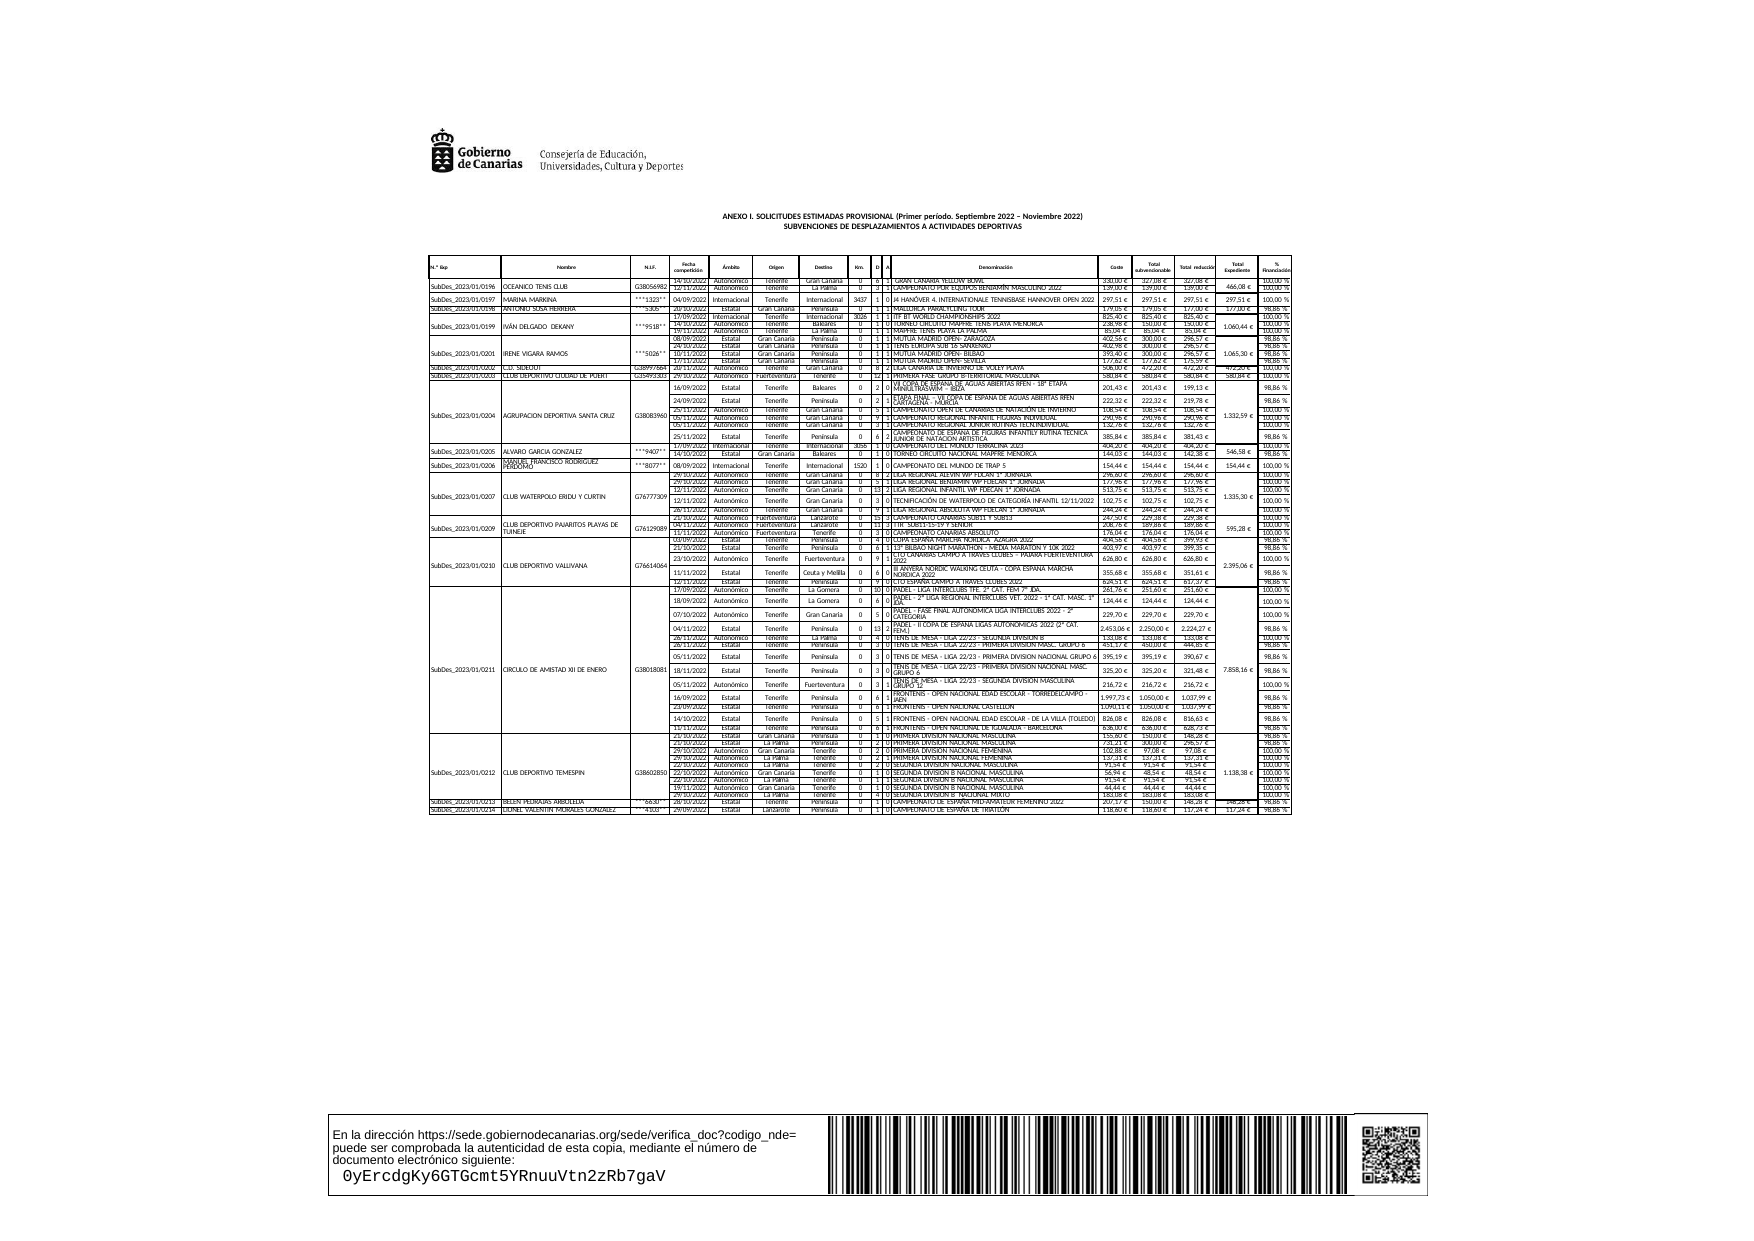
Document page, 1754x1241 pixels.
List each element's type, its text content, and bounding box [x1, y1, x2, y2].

table_cell 327,08 € [1133, 279, 1174, 285]
table_cell Tenerife [753, 705, 799, 711]
table_cell 12/11/2022 [670, 487, 708, 493]
table_cell 626,80 € [1099, 553, 1132, 565]
table_cell 132,76 € [1099, 423, 1132, 429]
table_cell 183,08 € [1175, 793, 1215, 799]
table_cell Fuerteventura [753, 374, 799, 380]
table_cell 1 [883, 344, 891, 350]
table_cell 117,24 € [1175, 808, 1215, 814]
table_cell 216,72 € [1175, 678, 1215, 690]
table_cell 18/09/2022 [670, 595, 708, 607]
table_cell 355,68 € [1133, 566, 1174, 579]
table_cell 44,44 € [1099, 785, 1132, 792]
table_cell 5 [872, 480, 882, 486]
table_cell G35493303 [631, 374, 669, 380]
table_cell 102,75 € [1175, 495, 1215, 507]
table_cell ETAPA FINAL – VII COPA DE ESPAÑA DE AGUAS ABIERTAS RFEN CARTAGENA - MURCIA [892, 395, 1098, 407]
table_cell 177,00 € [1216, 307, 1257, 313]
table_cell 731,21 € [1099, 741, 1132, 747]
table_cell 1 [883, 423, 891, 429]
table_cell 17/11/2022 [670, 359, 708, 365]
table_cell CAMPEONATO OPEN DE CANARIAS DE NATACIÓN DE INVIERNO [892, 408, 1098, 414]
table_cell 546,58 € [1216, 445, 1257, 458]
table_cell TORNEO CIRCUITO NACIONAL MAPFRE MENORCA [892, 451, 1098, 458]
table_cell 0 [883, 800, 891, 806]
table_cell 108,54 € [1175, 408, 1215, 414]
table_cell 825,40 € [1175, 314, 1215, 321]
table_cell 1 [872, 808, 882, 814]
table_cell Autonómico [709, 508, 752, 514]
table_cell 14/10/2022 [670, 451, 708, 458]
table_cell 222,32 € [1099, 395, 1132, 407]
table_cell 1 [872, 314, 882, 321]
table_cell CAMPEONATO DEL MUNDO TERRACINA 2023 [892, 444, 1098, 450]
table_cell 22/10/2022 [670, 763, 708, 769]
table_cell Península [800, 691, 848, 704]
table_cell PADEL - 2º LIGA REGIONAL INTERCLUBS VET. 2022 - 1ª CAT. MASC. 1º JDA. [892, 595, 1098, 607]
table_cell C.D. SIDEOUT [502, 366, 630, 372]
table_cell G38997664 [631, 366, 669, 372]
table_cell 0 [849, 778, 871, 784]
table_cell CLUB DEPORTIVO TEMESPIN [502, 734, 630, 799]
table_cell 238,98 € [1099, 322, 1132, 328]
table_cell TENIS DE MESA - LIGA 22/23 - PRIMERA DIVISION NACIONAL MASC. GRUPO 6 [892, 664, 1098, 677]
table_cell 100,00 % [1259, 373, 1291, 380]
table_cell 0 [883, 451, 891, 458]
table_cell 0 [883, 293, 891, 306]
table_cell Estatal [709, 664, 752, 677]
table_cell 102,75 € [1133, 495, 1174, 507]
table_cell 1.332,59 € [1216, 381, 1257, 443]
table_cell 150,00 € [1175, 322, 1215, 328]
table_cell 132,76 € [1175, 423, 1215, 429]
table_cell 1 [872, 359, 882, 365]
table_cell 118,60 € [1133, 808, 1174, 814]
table_cell Estatal [709, 705, 752, 711]
table_cell 3 [872, 650, 882, 663]
table_cell Gran Canaria [800, 495, 848, 507]
table_cell 1.060,44 € [1216, 315, 1257, 335]
table_cell 150,00 € [1133, 800, 1174, 806]
table_cell SEGUNDA DIVISION B NACIONAL MASCULINA [892, 778, 1098, 784]
table_cell 385,84 € [1133, 430, 1174, 443]
table_cell 0 [849, 756, 871, 762]
table_cell 816,63 € [1175, 713, 1215, 725]
table_cell AGRUPACION DEPORTIVA SANTA CRUZ [502, 381, 630, 443]
table_header Km. [849, 256, 870, 277]
table_cell Estatal [709, 622, 752, 634]
table_cell 100,00 % [1259, 792, 1291, 799]
table_cell 1 [883, 359, 891, 365]
table_header Coste [1099, 256, 1131, 277]
table_cell ***9518** [631, 314, 669, 335]
table_cell 216,72 € [1133, 678, 1174, 690]
table_cell Estatal [709, 800, 752, 806]
table_cell LIONEL VALENTIN MORALES GONZALEZ [502, 808, 630, 814]
table_cell 150,00 € [1133, 734, 1174, 740]
table_cell 0 [883, 808, 891, 814]
table_cell 3 [872, 530, 882, 537]
table_cell 9 [872, 553, 882, 565]
table_cell 85,04 € [1099, 329, 1132, 335]
table_cell 451,17 € [1099, 643, 1132, 649]
table_cell 0 [849, 516, 871, 522]
table_cell Tenerife [753, 800, 799, 806]
table_cell Tenerife [753, 595, 799, 607]
table_cell 290,96 € [1175, 416, 1215, 422]
table_cell 100,00 % [1259, 529, 1291, 537]
table_cell 9 [872, 416, 882, 422]
table_cell 1 [872, 307, 882, 313]
table_cell 222,32 € [1133, 395, 1174, 407]
table_cell 176,04 € [1175, 530, 1215, 537]
table_cell 139,00 € [1099, 286, 1132, 292]
table_cell Tenerife [753, 553, 799, 565]
table_cell 3437 [849, 293, 871, 306]
table_cell 0 [883, 566, 891, 579]
table_cell 0 [849, 473, 871, 479]
table_cell 100,00 % [1259, 762, 1291, 769]
table_cell 176,04 € [1133, 530, 1174, 537]
table_cell ***6630** [631, 800, 669, 806]
table_cell Península [800, 650, 848, 663]
table_cell SEGUNDA DIVISION B NACIONAL MASCULINA [892, 770, 1098, 777]
table_cell Península [800, 726, 848, 732]
table_cell 100,00 % [1259, 784, 1291, 792]
table_cell SubDes_2023/01/0213 [430, 800, 501, 806]
table_cell 251,60 € [1175, 587, 1215, 594]
table_cell SubDes_2023/01/0203 [430, 374, 501, 380]
table_cell Internacional [800, 293, 848, 306]
table_cell 144,03 € [1099, 451, 1132, 458]
table_cell 100,00 % [1259, 471, 1291, 479]
table_cell 07/10/2022 [670, 608, 708, 621]
table_cell 98,86 % [1259, 704, 1291, 711]
table_cell 628,73 € [1175, 726, 1215, 732]
table_cell 595,28 € [1216, 516, 1257, 537]
table_cell 381,43 € [1175, 430, 1215, 443]
table_cell Fuerteventura [800, 553, 848, 565]
table_cell 21/10/2022 [670, 734, 708, 740]
table_cell 1.138,38 € [1216, 734, 1257, 799]
table_cell 0 [849, 691, 871, 704]
table_cell 399,35 € [1175, 545, 1215, 552]
table_cell 98,86 % [1259, 733, 1291, 740]
table_cell 1 [872, 734, 882, 740]
table_cell PRIMERA DIVISION NACIONAL MASCULINA [892, 734, 1098, 740]
table_cell Gran Canaria [800, 416, 848, 422]
table_cell 11/11/2022 [670, 566, 708, 579]
table_cell 179,05 € [1133, 307, 1174, 313]
table_cell 85,04 € [1133, 329, 1174, 335]
table_cell La Palma [753, 793, 799, 799]
table_cell 624,51 € [1099, 580, 1132, 586]
table_cell Tenerife [753, 286, 799, 292]
table_cell 177,62 € [1133, 359, 1174, 365]
table_cell SubDes_2023/01/0198 [430, 307, 501, 313]
table_cell Estatal [709, 307, 752, 313]
table_cell 0 [849, 595, 871, 607]
table_cell Autonómico [709, 329, 752, 335]
table_cell Internacional [800, 444, 848, 450]
table_cell 0 [849, 545, 871, 552]
table_cell 124,44 € [1133, 595, 1174, 607]
table_cell 04/11/2022 [670, 622, 708, 634]
table_cell 98,86 % [1259, 711, 1291, 725]
table_cell 23/09/2022 [670, 705, 708, 711]
table_cell 91,54 € [1175, 778, 1215, 784]
table_cell Tenerife [753, 293, 799, 306]
table_cell COPA ESPAÑA MARCHA NORDICA AZAGRA 2022 [892, 538, 1098, 544]
table_cell Tenerife [753, 726, 799, 732]
table_cell 100,00 % [1259, 769, 1291, 777]
table_cell Autonómico [709, 756, 752, 762]
table_cell 24/10/2022 [670, 344, 708, 350]
table_cell 100,00 % [1259, 522, 1291, 529]
table_cell 0 [883, 643, 891, 649]
table_cell 22/10/2022 [670, 770, 708, 777]
table_cell 296,60 € [1175, 473, 1215, 479]
table_cell ***1323** [631, 293, 669, 306]
table_cell 1 [883, 286, 891, 292]
table_cell 0 [849, 395, 871, 407]
table_cell 2.224,27 € [1175, 622, 1215, 634]
table_cell Tenerife [753, 279, 799, 285]
table_cell 11 [872, 523, 882, 529]
table_cell 0 [849, 381, 871, 393]
table_cell Tenerife [753, 650, 799, 663]
table_cell Baleares [800, 381, 848, 393]
table_cell 132,76 € [1133, 423, 1174, 429]
table_cell SubDes_2023/01/0212 [430, 734, 501, 799]
table_cell Tenerife [800, 785, 848, 792]
picture [828, 1116, 1347, 1194]
table_cell 297,51 € [1099, 293, 1132, 306]
table_cell 0 [883, 322, 891, 328]
table_header Total subvencionable [1133, 256, 1174, 277]
table_cell 13ª BILBAO NIGHT MARATHON - MEDIA MARATON Y 10K 2022 [892, 545, 1098, 552]
table_cell 201,43 € [1099, 381, 1132, 393]
table_cell 2 [883, 366, 891, 372]
table_cell PRIMERA DIVISION NACIONAL FEMENINA [892, 748, 1098, 754]
table_header % Financiación [1259, 256, 1291, 277]
table_cell G76614064 [631, 538, 669, 586]
table_cell 04/09/2022 [670, 293, 708, 306]
table_cell Autonómico [709, 279, 752, 285]
table_cell Tenerife [800, 770, 848, 777]
table_cell 395,19 € [1099, 650, 1132, 663]
table_cell 0 [849, 523, 871, 529]
table_cell Autonómico [709, 595, 752, 607]
table_cell 0 [883, 587, 891, 594]
table_cell Autonómico [709, 423, 752, 429]
table_cell Baleares [800, 322, 848, 328]
table_cell 10 [872, 587, 882, 594]
table_cell 117,24 € [1216, 808, 1257, 814]
table_cell III ANYERA NORDIC WALKING CEUTA - COPA ESPAÑA MARCHA NORDICA 2022 [892, 566, 1098, 579]
table_cell 102,75 € [1099, 495, 1132, 507]
table_cell Gran Canaria [753, 351, 799, 358]
table_cell 108,54 € [1099, 408, 1132, 414]
table_cell Estatal [709, 808, 752, 814]
table_cell 1 [883, 314, 891, 321]
table_cell 0 [849, 451, 871, 458]
table_cell 150,00 € [1133, 322, 1174, 328]
table_cell Península [800, 705, 848, 711]
table_cell 100,00 % [1259, 479, 1291, 486]
table_cell 3 [883, 523, 891, 529]
table_cell 404,56 € [1133, 538, 1174, 544]
table_cell 98,86 % [1259, 621, 1291, 634]
table_cell OCEANICO TENIS CLUB [502, 279, 630, 292]
table_cell Tenerife [753, 636, 799, 642]
table_cell SubDes_2023/01/0214 [430, 808, 501, 814]
table_cell 0 [849, 359, 871, 365]
table_cell Tenerife [753, 678, 799, 690]
table_header Nombre [502, 256, 630, 277]
table_cell 1 [872, 444, 882, 450]
table_cell 19/11/2022 [670, 785, 708, 792]
table_cell 0 [849, 763, 871, 769]
table_cell ***9407** [631, 444, 669, 458]
table_cell 91,54 € [1133, 763, 1174, 769]
table_cell 189,86 € [1175, 523, 1215, 529]
table_cell Fuerteventura [753, 516, 799, 522]
table_cell 1 [872, 322, 882, 328]
table_cell 0 [883, 381, 891, 393]
table_cell 3026 [849, 314, 871, 321]
table_cell Autonómico [709, 636, 752, 642]
table_cell 2.395,06 € [1216, 538, 1257, 586]
table_cell Tenerife [753, 381, 799, 393]
table_cell 0 [883, 763, 891, 769]
table_cell 0 [849, 351, 871, 358]
table_header N.º Exp [430, 256, 500, 277]
table_cell 100,00 % [1259, 515, 1291, 522]
picture [1354, 1113, 1428, 1196]
table_cell Autonómico [709, 473, 752, 479]
table_cell 1 [872, 800, 882, 806]
table_cell 0 [849, 808, 871, 814]
table_cell Tenerife [753, 495, 799, 507]
table_cell 98,86 % [1259, 544, 1291, 552]
table_cell G76129089 [631, 516, 669, 537]
table_cell 154,44 € [1133, 459, 1174, 471]
table_cell Tenerife [753, 608, 799, 621]
table_cell Estatal [709, 713, 752, 725]
table_cell 636,00 € [1099, 726, 1132, 732]
table_cell Gran Canaria [800, 473, 848, 479]
table_cell 20/10/2022 [670, 307, 708, 313]
table_cell TENIS EUROPA SUB 16 SANXENXO [892, 344, 1098, 350]
table_cell 1 [883, 480, 891, 486]
table_cell 296,60 € [1133, 473, 1174, 479]
table_cell FRONTENIS - OPEN NACIONAL EDAD ESCOLAR - TORREDELCAMPO - JAEN [892, 691, 1098, 704]
table_cell 98,86 % [1259, 649, 1291, 663]
table_cell PRIMERA DIVISION NACIONAL FEMENINA [892, 756, 1098, 762]
table_cell Fuerteventura [753, 530, 799, 537]
table_cell Internacional [709, 314, 752, 321]
table_cell 0 [883, 495, 891, 507]
table_cell 402,56 € [1099, 336, 1132, 343]
table_cell La Palma [800, 636, 848, 642]
table_cell 208,76 € [1099, 523, 1132, 529]
table_cell PRIMERA FASE GRUPO B-TERRITORIAL MASCULINA [892, 374, 1098, 380]
table_cell 251,60 € [1133, 587, 1174, 594]
table_cell 580,84 € [1216, 374, 1257, 380]
table_cell CAMPEONATO REGIONAL INFANTIL FIGURAS INDIVIDUAL [892, 416, 1098, 422]
table_cell 14/10/2022 [670, 279, 708, 285]
table_cell 0 [849, 566, 871, 579]
table_cell 404,20 € [1099, 444, 1132, 450]
table_cell 1 [872, 329, 882, 335]
table_cell 133,08 € [1133, 636, 1174, 642]
table_cell ***8077** [631, 459, 669, 471]
table_cell 48,54 € [1133, 770, 1174, 777]
table_cell Tenerife [753, 713, 799, 725]
table_cell 826,08 € [1099, 713, 1132, 725]
table_cell 0 [883, 444, 891, 450]
table_cell 1 [872, 451, 882, 458]
table_cell SubDes_2023/01/0209 [430, 516, 501, 537]
table_cell 3 [872, 495, 882, 507]
table_cell 100,00 % [1259, 458, 1291, 471]
table_cell 0 [849, 800, 871, 806]
table_cell PRIMERA DIVISION NACIONAL MASCULINA [892, 741, 1098, 747]
table_cell Gran Canaria [800, 408, 848, 414]
table_cell 179,05 € [1099, 307, 1132, 313]
table_cell LIGA REGIONAL ABSOLUTA WP FDECAN 1ª JORNADA [892, 508, 1098, 514]
table_cell 247,50 € [1099, 516, 1132, 522]
table_cell 98,86 % [1259, 358, 1291, 365]
table_cell 296,57 € [1175, 741, 1215, 747]
table_cell 26/11/2022 [670, 508, 708, 514]
table_cell 24/09/2022 [670, 395, 708, 407]
table_cell Estatal [709, 538, 752, 544]
table_cell 1 [883, 416, 891, 422]
table_cell Gran Canaria [800, 423, 848, 429]
table_cell Gran Canaria [753, 748, 799, 754]
table_cell G38056982 [631, 279, 669, 292]
table_cell 0 [883, 748, 891, 754]
table_cell TENIS DE MESA - LIGA 22/23 - PRIMERA DIVISION MASC. GRUPO 6 [892, 643, 1098, 649]
table_cell 100,00 % [1259, 494, 1291, 507]
table_cell 12/11/2022 [670, 580, 708, 586]
table_cell 0 [849, 416, 871, 422]
table_cell 148,28 € [1175, 800, 1215, 806]
table_cell Estatal [709, 566, 752, 579]
table_cell 91,54 € [1133, 778, 1174, 784]
table_cell 0 [883, 538, 891, 544]
table_cell 513,75 € [1099, 487, 1132, 493]
table_cell VII COPA DE ESPAÑA DE AGUAS ABIERTAS RFEN - 18ª ETAPA MINIULTRASWIM – IBIZA [892, 381, 1098, 393]
table_cell Estatal [709, 381, 752, 393]
table_cell MUTUA MADRID OPEN- ZARAGOZA [892, 336, 1098, 343]
table_cell 2 [883, 430, 891, 443]
table_cell LIGA REGIONAL ALEVIN WP FDCAN 1ª JORNADA [892, 473, 1098, 479]
table_cell 3 [872, 423, 882, 429]
table_cell 142,38 € [1175, 451, 1215, 458]
table_cell 97,08 € [1175, 748, 1215, 754]
table_cell 0 [849, 678, 871, 690]
table_cell 133,08 € [1099, 636, 1132, 642]
table_cell 0 [883, 770, 891, 777]
table_cell 450,00 € [1133, 643, 1174, 649]
table_cell 513,75 € [1175, 487, 1215, 493]
table_cell 321,48 € [1175, 664, 1215, 677]
table_cell 1520 [849, 459, 871, 471]
table_cell 05/11/2022 [670, 416, 708, 422]
table_cell 0 [849, 748, 871, 754]
table_cell LIGA REGIONAL INFANTIL WP FDECAN 1ª JORNADA [892, 487, 1098, 493]
table_cell Tenerife [753, 423, 799, 429]
table_cell 0 [849, 622, 871, 634]
table_cell 1 [883, 705, 891, 711]
table_cell 0 [849, 705, 871, 711]
table_cell 22/10/2022 [670, 778, 708, 784]
table_cell 201,43 € [1133, 381, 1174, 393]
table_cell Lanzarote [800, 523, 848, 529]
table_cell Autonómico [709, 516, 752, 522]
table_cell 0 [849, 508, 871, 514]
table_cell 403,97 € [1133, 545, 1174, 552]
table_cell 137,31 € [1133, 756, 1174, 762]
table_cell 1 [883, 395, 891, 407]
table_cell 98,86 % [1259, 690, 1291, 704]
table_cell 2 [872, 395, 882, 407]
table_cell 0 [883, 459, 891, 471]
table_cell TENIS DE MESA - LIGA 22/23 - SEGUNDA DIVISION MASCULINA GRUPO 12 [892, 678, 1098, 690]
table_cell 296,57 € [1175, 336, 1215, 343]
table_cell CIRCULO DE AMISTAD XII DE ENERO [502, 587, 630, 732]
table_cell 0 [849, 344, 871, 350]
table_cell 219,78 € [1175, 395, 1215, 407]
table_cell Tenerife [753, 566, 799, 579]
table_cell Tenerife [753, 622, 799, 634]
table_cell 624,51 € [1133, 580, 1174, 586]
table_cell 1 [883, 545, 891, 552]
table_cell 6 [872, 279, 882, 285]
table_cell Estatal [709, 344, 752, 350]
table_cell 28/10/2022 [670, 800, 708, 806]
table_cell 100,00 % [1259, 278, 1291, 285]
table_cell G38018081 [631, 587, 669, 732]
table_cell 1 [883, 279, 891, 285]
table_cell 244,24 € [1175, 508, 1215, 514]
table_cell MUTUA MADRID OPEN- SEVILLA [892, 359, 1098, 365]
table_cell 100,00 % [1259, 755, 1291, 762]
table_cell ***5305** [631, 307, 669, 313]
table_cell La Palma [800, 329, 848, 335]
table_cell 3056 [849, 444, 871, 450]
table_cell La Palma [800, 286, 848, 292]
table_cell 183,08 € [1133, 793, 1174, 799]
table_cell 0 [849, 643, 871, 649]
table_header Total reducción [1175, 256, 1215, 277]
table_cell Autonómico [709, 530, 752, 537]
table_cell 1 [883, 678, 891, 690]
table_cell Gran Canaria [753, 336, 799, 343]
table_cell 100,00 % [1259, 285, 1291, 292]
table_cell LIGA CANARIA DE INVIERNO DE VOLEY PLAYA [892, 366, 1098, 372]
table_cell 0 [849, 530, 871, 537]
table_cell 0 [849, 793, 871, 799]
table_cell 296,57 € [1175, 344, 1215, 350]
table_cell FRONTENIS - OPEN NACIONAL DE IGUALADA - BARCELONA [892, 726, 1098, 732]
table_cell Gran Canaria [800, 366, 848, 372]
table_cell 44,44 € [1133, 785, 1174, 792]
table_cell 300,00 € [1133, 344, 1174, 350]
table_cell Tenerife [753, 538, 799, 544]
table_cell Península [800, 351, 848, 358]
table_cell PADEL - LIGA INTERCLUBS TFE. 2ª CAT. FEM 7º JDA. [892, 587, 1098, 594]
table_cell 0 [849, 487, 871, 493]
table_cell Tenerife [753, 664, 799, 677]
table_cell Tenerife [800, 748, 848, 754]
table_header Denominación [892, 256, 1097, 277]
table_cell 3 [872, 664, 882, 677]
table_cell 5 [872, 608, 882, 621]
table_cell Fuerteventura [753, 523, 799, 529]
table_cell 825,40 € [1133, 314, 1174, 321]
table_cell 0 [849, 741, 871, 747]
table_cell SubDes_2023/01/0204 [430, 381, 501, 443]
table_cell CAMPEONATO POR EQUIPOS BENJAMÍN MASCULINO 2022 [892, 286, 1098, 292]
table_cell Gran Canaria [753, 307, 799, 313]
table_cell 290,96 € [1099, 416, 1132, 422]
table_cell 26/11/2022 [670, 636, 708, 642]
table_cell Península [800, 741, 848, 747]
table_cell 1 [872, 344, 882, 350]
table_cell ***4103** [631, 808, 669, 814]
table_cell 6 [872, 566, 882, 579]
table_cell CTO ESPAÑA CAMPO A TRAVES CLUBES 2022 [892, 580, 1098, 586]
table_cell 102,88 € [1099, 748, 1132, 754]
table_cell 155,60 € [1099, 734, 1132, 740]
table_cell Estatal [709, 395, 752, 407]
table_cell 330,00 € [1099, 279, 1132, 285]
table_cell 144,03 € [1133, 451, 1174, 458]
table_cell 229,38 € [1133, 516, 1174, 522]
table_cell 0 [883, 734, 891, 740]
table_cell 0 [849, 650, 871, 663]
table_cell Tenerife [753, 587, 799, 594]
table_cell 100,00 % [1259, 552, 1291, 565]
table_cell 154,44 € [1216, 459, 1257, 471]
table_cell 296,57 € [1175, 351, 1215, 358]
table_cell TECNIFICACIÓN DE WATERPOLO DE CATEGORÍA INFANTIL 12/11/2022 [892, 495, 1098, 507]
table_cell SubDes_2023/01/0210 [430, 538, 501, 586]
table_cell 1 [883, 713, 891, 725]
table_cell MUTUA MADRID OPEN- BILBAO [892, 351, 1098, 358]
table_cell Tenerife [753, 473, 799, 479]
table_cell 91,54 € [1175, 763, 1215, 769]
table_cell 472,20 € [1175, 366, 1215, 372]
table_cell 1 [872, 293, 882, 306]
table_header A [883, 256, 890, 277]
table_cell 25/11/2022 [670, 430, 708, 443]
table_cell 100,00 % [1259, 407, 1291, 414]
table_cell 10/11/2022 [670, 351, 708, 358]
table_cell 11/11/2022 [670, 530, 708, 537]
table_cell SubDes_2023/01/0197 [430, 293, 501, 306]
table_cell Península [800, 580, 848, 586]
table_cell Gran Canaria [800, 487, 848, 493]
table_cell 04/11/2022 [670, 523, 708, 529]
table_cell Península [800, 344, 848, 350]
table_cell 0 [849, 785, 871, 792]
table_cell 124,44 € [1175, 595, 1215, 607]
table_cell 4 [872, 538, 882, 544]
table_cell 3 [872, 286, 882, 292]
table_cell Fuerteventura [800, 678, 848, 690]
table_cell 393,40 € [1099, 351, 1132, 358]
table_cell 154,44 € [1175, 459, 1215, 471]
table_cell La Gomera [800, 595, 848, 607]
table_cell 98,86 % [1259, 335, 1291, 343]
table_cell 626,80 € [1133, 553, 1174, 565]
table_cell Autonómico [709, 785, 752, 792]
table_cell GRAN CANARIA YELLOW BOWL [892, 279, 1098, 285]
table_cell 0 [849, 664, 871, 677]
table_cell Península [800, 664, 848, 677]
table_cell 826,08 € [1133, 713, 1174, 725]
table_cell 26/11/2022 [670, 643, 708, 649]
table_cell 6 [872, 430, 882, 443]
table_cell 20/11/2022 [670, 366, 708, 372]
table_cell 1 [883, 726, 891, 732]
table_cell 355,68 € [1099, 566, 1132, 579]
table_cell 56,94 € [1099, 770, 1132, 777]
table_cell 118,60 € [1099, 808, 1132, 814]
table_cell 261,76 € [1099, 587, 1132, 594]
table_cell 325,20 € [1099, 664, 1132, 677]
table_cell Estatal [709, 545, 752, 552]
table_cell 14/10/2022 [670, 713, 708, 725]
table_cell 100,00 % [1259, 292, 1291, 306]
table_cell TORNEO CIRCUITO MAPFRE TENIS PLAYA MENORCA [892, 322, 1098, 328]
table_cell J4 HANÓVER 4. INTERNATIONALE TENNISBASE HANNOVER OPEN 2022 [892, 293, 1098, 306]
table_cell 13 [872, 487, 882, 493]
table_cell 44,44 € [1175, 785, 1215, 792]
table_cell Península [800, 545, 848, 552]
table_cell La Gomera [800, 587, 848, 594]
table_cell Autonómico [709, 523, 752, 529]
table_cell Baleares [800, 451, 848, 458]
table_cell Autonómico [709, 770, 752, 777]
table_cell Estatal [709, 430, 752, 443]
table_cell Estatal [709, 726, 752, 732]
table_cell TENIS DE MESA - LIGA 22/23 - PRIMERA DIVISION NACIONAL GRUPO 6 [892, 650, 1098, 663]
table_cell 2 [872, 756, 882, 762]
table_cell 13 [872, 622, 882, 634]
table_cell 1 [883, 508, 891, 514]
table_cell 2 [883, 487, 891, 493]
table_cell Tenerife [753, 444, 799, 450]
table_cell 229,70 € [1133, 608, 1174, 621]
table_cell 98,86 % [1259, 429, 1291, 443]
text ANEXO I. SOLICITUDES ESTIMADAS PROVISIONAL (Primer período. Septiembre 2022 – Noviembre 2022) SUBVENCIONES DE DESPLAZAMIENTOS A ACTIVIDADES DEPORTIVAS [722, 211, 1083, 231]
table_cell 1 [883, 307, 891, 313]
table_cell 0 [883, 793, 891, 799]
table_cell 03/09/2022 [670, 538, 708, 544]
table_cell 98,86 % [1259, 350, 1291, 358]
table_cell SubDes_2023/01/0196 [430, 279, 501, 292]
table_cell 17/09/2022 [670, 314, 708, 321]
table_cell 1 [872, 785, 882, 792]
table_cell SEGUNDA DIVISION B NACIONAL MASCULINA [892, 785, 1098, 792]
table_cell 177,00 € [1175, 307, 1215, 313]
table_cell 580,84 € [1175, 374, 1215, 380]
table_cell Estatal [709, 734, 752, 740]
table_cell 100,00 % [1259, 321, 1291, 328]
table_cell 97,08 € [1133, 748, 1174, 754]
table_cell 0 [883, 785, 891, 792]
table_cell 100,00 % [1259, 422, 1291, 429]
table_cell 385,84 € [1099, 430, 1132, 443]
table_cell 0 [849, 608, 871, 621]
table_cell Tenerife [753, 691, 799, 704]
table_cell 0 [883, 741, 891, 747]
table_cell SubDes_2023/01/0205 [430, 444, 501, 458]
table_cell 0 [883, 664, 891, 677]
table_cell 08/09/2022 [670, 459, 708, 471]
table_cell La Palma [753, 756, 799, 762]
table_cell 100,00 % [1259, 594, 1291, 607]
table_cell 9 [872, 580, 882, 586]
table_cell 17/09/2022 [670, 444, 708, 450]
table_cell Tenerife [753, 508, 799, 514]
table_cell 0 [883, 580, 891, 586]
table_cell 1.050,00 € [1133, 691, 1174, 704]
table_cell 0 [849, 279, 871, 285]
table_cell Estatal [709, 691, 752, 704]
table_cell 100,00 % [1259, 747, 1291, 754]
table_cell 48,54 € [1175, 770, 1215, 777]
table_cell 506,00 € [1099, 366, 1132, 372]
table_cell 1.065,30 € [1216, 337, 1257, 365]
table_cell 472,20 € [1133, 366, 1174, 372]
table_cell Autonómico [709, 408, 752, 414]
table_cell 133,08 € [1175, 636, 1215, 642]
table_cell Autonómico [709, 487, 752, 493]
table_cell Península [800, 713, 848, 725]
table_cell CLUB DEPORTIVO CIUDAD DE PUERT [502, 374, 630, 380]
table_cell Estatal [709, 359, 752, 365]
table_cell SubDes_2023/01/0201 [430, 336, 501, 365]
table_cell 244,24 € [1133, 508, 1174, 514]
table_cell 98,86 % [1259, 663, 1291, 677]
table_cell 12/11/2022 [670, 286, 708, 292]
table_cell 14/10/2022 [670, 322, 708, 328]
table_header Ámbito [710, 256, 752, 277]
table_cell Tenerife [753, 395, 799, 407]
table_cell 0 [883, 608, 891, 621]
table_cell 137,31 € [1099, 756, 1132, 762]
table_cell 5 [872, 713, 882, 725]
table_cell 148,28 € [1216, 801, 1257, 806]
table_cell Tenerife [800, 778, 848, 784]
table_cell 148,28 € [1175, 734, 1215, 740]
table_cell SEGUNDA DIVISION B NACIONAL MIXTO [892, 793, 1098, 799]
table_cell 2 [883, 622, 891, 634]
table_cell CAMPEONATO DEL MUNDO DE TRAP 5 [892, 459, 1098, 471]
table_cell 05/11/2022 [670, 423, 708, 429]
table_cell 8 [872, 473, 882, 479]
table_cell 23/10/2022 [670, 553, 708, 565]
table_cell 229,38 € [1175, 516, 1215, 522]
table_cell 177,62 € [1099, 359, 1132, 365]
table_cell 6 [872, 726, 882, 732]
table_cell 1.997,73 € [1099, 691, 1132, 704]
table_cell 100,00 % [1259, 635, 1291, 642]
table_cell Estatal [709, 580, 752, 586]
table_cell 9 [872, 508, 882, 514]
table_cell SubDes_2023/01/0207 [430, 473, 501, 514]
table_cell 0 [849, 366, 871, 372]
table_cell CAMPEONATO REGIONAL JUNIOR RUTINAS TECN.INDIVIDUAL [892, 423, 1098, 429]
table_cell 0 [849, 336, 871, 343]
table_cell Tenerife [753, 366, 799, 372]
table_cell Autonómico [709, 678, 752, 690]
table_cell 1 [872, 778, 882, 784]
table_cell CAMPEONATO DE ESPAÑA DE TRIATLÓN [892, 808, 1098, 814]
table_cell 244,24 € [1099, 508, 1132, 514]
table_cell 11/11/2022 [670, 726, 708, 732]
table_cell Península [800, 359, 848, 365]
table_cell 325,20 € [1133, 664, 1174, 677]
table_cell Autonómico [709, 495, 752, 507]
table_cell Península [800, 336, 848, 343]
table_cell 1 [872, 351, 882, 358]
table_cell 100,00 % [1259, 586, 1291, 594]
table_cell 290,96 € [1133, 416, 1174, 422]
table_cell 177,96 € [1099, 480, 1132, 486]
table_cell 98,86 % [1259, 565, 1291, 579]
table_cell Tenerife [800, 763, 848, 769]
table_cell 100,00 % [1259, 507, 1291, 514]
table_cell TTR SUB11-15-19 Y SENIOR [892, 523, 1098, 529]
table_cell 2 [872, 748, 882, 754]
table_cell 404,56 € [1099, 538, 1132, 544]
table_cell 0 [849, 408, 871, 414]
table_cell BELEN PEDRAJAS ARBOLEDA [502, 800, 630, 806]
table_cell 7.858,16 € [1216, 588, 1257, 732]
table_cell ITF BT WORLD CHAMPIONSHIPS 2022 [892, 314, 1098, 321]
table_cell Península [800, 622, 848, 634]
table_cell 1 [872, 336, 882, 343]
table_cell Lanzarote [753, 808, 799, 814]
table_cell 1 [872, 459, 882, 471]
table_cell 100,00 % [1259, 486, 1291, 493]
table_cell 6 [872, 691, 882, 704]
table_cell 300,00 € [1133, 741, 1174, 747]
table_cell CAMPEONATO DE ESPAÑA DE FIGURAS INFANTILY RUTINA TECNICA JUNIOR DE NATACION ARTISTICA [892, 430, 1098, 443]
table_cell 98,86 % [1259, 579, 1291, 586]
table_cell 98,86 % [1259, 343, 1291, 350]
table_cell 21/10/2022 [670, 741, 708, 747]
table_cell 1 [883, 778, 891, 784]
table_cell 626,80 € [1175, 553, 1215, 565]
table_cell 390,67 € [1175, 650, 1215, 663]
table_cell 580,84 € [1133, 374, 1174, 380]
table_cell 207,17 € [1099, 800, 1132, 806]
table_cell 137,31 € [1175, 756, 1215, 762]
table_cell Tenerife [753, 545, 799, 552]
table_cell Tenerife [800, 793, 848, 799]
table_cell ALVARO GARCIA GONZALEZ [502, 444, 630, 458]
table_cell 1 [883, 374, 891, 380]
table_cell MAPFRE TENIS PLAYA LA PALMA [892, 329, 1098, 335]
table_cell 29/10/2022 [670, 756, 708, 762]
table_cell Internacional [709, 293, 752, 306]
table_cell Tenerife [753, 408, 799, 414]
table_cell 513,75 € [1133, 487, 1174, 493]
table_cell 300,00 € [1133, 336, 1174, 343]
table_cell 176,04 € [1099, 530, 1132, 537]
table_header Destino [800, 256, 847, 277]
table_cell 297,51 € [1133, 293, 1174, 306]
table_cell Estatal [709, 351, 752, 358]
table_cell 327,08 € [1175, 279, 1215, 285]
table_cell 216,72 € [1099, 678, 1132, 690]
table_cell 0 [883, 595, 891, 607]
table_cell 19/11/2022 [670, 329, 708, 335]
table_cell 6 [872, 595, 882, 607]
table_cell 05/11/2022 [670, 678, 708, 690]
table_cell 100,00 % [1259, 607, 1291, 621]
table_cell 139,00 € [1133, 286, 1174, 292]
table_cell Tenerife [753, 643, 799, 649]
table_header Origen [753, 256, 798, 277]
table_cell 05/11/2022 [670, 650, 708, 663]
table_cell 21/10/2022 [670, 545, 708, 552]
table_cell Tenerife [753, 314, 799, 321]
table_cell Estatal [709, 336, 752, 343]
table_cell 0 [849, 538, 871, 544]
table_cell 183,08 € [1099, 793, 1132, 799]
table_cell 100,00 % [1259, 677, 1291, 690]
table_cell 29/10/2022 [670, 473, 708, 479]
table_cell Península [800, 395, 848, 407]
table_cell 0 [849, 322, 871, 328]
table_header Fecha competición [670, 256, 708, 277]
table_cell 4 [872, 636, 882, 642]
table_cell Gran Canaria [800, 508, 848, 514]
table_cell Autonómico [709, 608, 752, 621]
table_cell 1 [883, 329, 891, 335]
table_cell 472,20 € [1216, 367, 1257, 372]
table_cell 1.050,00 € [1133, 705, 1174, 711]
table_cell 98,86 % [1259, 394, 1291, 407]
table_cell 1 [883, 553, 891, 565]
table_cell Internacional [709, 459, 752, 471]
table_cell Autonómico [709, 322, 752, 328]
table_cell Autonómico [709, 374, 752, 380]
table_cell FRONTENIS - OPEN NACIONAL EDAD ESCOLAR - DE LA VILLA (TOLEDO) [892, 713, 1098, 725]
picture [431, 127, 684, 173]
table_cell Estatal [709, 741, 752, 747]
table_cell 177,96 € [1133, 480, 1174, 486]
table_cell 100,00 % [1259, 415, 1291, 422]
table_cell Lanzarote [800, 516, 848, 522]
table_cell 98,86 % [1259, 799, 1291, 806]
table_cell 29/10/2022 [670, 480, 708, 486]
table_cell CLUB WATERPOLO ERIDU Y CURTIN [502, 473, 630, 514]
table_cell 399,93 € [1175, 538, 1215, 544]
table_cell Tenerife [753, 329, 799, 335]
table_cell 0 [883, 530, 891, 537]
table_cell 1.037,99 € [1175, 691, 1215, 704]
table_cell 1 [883, 691, 891, 704]
table_cell PADEL - FASE FINAL AUTONOMICA LIGA INTERCLUBS 2022 - 2ª CATEGORIA [892, 608, 1098, 621]
table_cell 0 [849, 495, 871, 507]
table_cell 2 [872, 741, 882, 747]
table_cell SubDes_2023/01/0211 [430, 587, 501, 732]
table_cell 296,60 € [1099, 473, 1132, 479]
table_cell Tenerife [753, 580, 799, 586]
table_cell 351,61 € [1175, 566, 1215, 579]
table_cell 98,86 % [1259, 806, 1291, 814]
table_cell 21/10/2022 [670, 516, 708, 522]
table_cell PADEL - II COPA DE ESPAÑA LIGAS AUTONOMICAS 2022 (2ª CAT. FEM.) [892, 622, 1098, 634]
table_cell 466,08 € [1216, 279, 1257, 292]
table_cell 3 [883, 516, 891, 522]
table_cell Tenerife [753, 459, 799, 471]
table_cell 0 [849, 307, 871, 313]
table_cell Internacional [800, 314, 848, 321]
table_cell 98,86 % [1259, 450, 1291, 458]
table_cell 100,00 % [1259, 443, 1291, 450]
table_cell 2 [883, 473, 891, 479]
table_cell Ceuta y Melilla [800, 566, 848, 579]
table_cell Península [800, 430, 848, 443]
table_cell Península [800, 538, 848, 544]
table_cell 1 [872, 770, 882, 777]
table_cell 100,00 % [1259, 328, 1291, 335]
table_cell 1 [883, 408, 891, 414]
table_cell Estatal [709, 451, 752, 458]
table_cell La Palma [753, 741, 799, 747]
table_cell CAMPEONATO CANARIAS ABSOLUTO [892, 530, 1098, 537]
table_cell 17/09/2022 [670, 587, 708, 594]
table_cell 199,13 € [1175, 381, 1215, 393]
table_cell SubDes_2023/01/0202 [430, 366, 501, 372]
table_cell Autonómico [709, 793, 752, 799]
table_cell 29/10/2022 [670, 374, 708, 380]
table_cell Gran Canaria [800, 480, 848, 486]
table_cell FRONTENIS - OPEN NACIONAL CASTELLON [892, 705, 1098, 711]
table_cell Gran Canaria [753, 785, 799, 792]
table_cell G38602850 [631, 734, 669, 799]
table_cell Gran Canaria [800, 608, 848, 621]
table_cell 0 [849, 726, 871, 732]
table_cell 0 [849, 587, 871, 594]
table_header D [872, 256, 881, 277]
table_cell 300,00 € [1133, 351, 1174, 358]
table_cell 0 [849, 713, 871, 725]
table_cell Tenerife [753, 416, 799, 422]
table_cell 29/10/2022 [670, 793, 708, 799]
table_cell 1 [883, 351, 891, 358]
table_cell Tenerife [753, 430, 799, 443]
table_cell 100,00 % [1259, 365, 1291, 372]
table_cell 98,86 % [1259, 642, 1291, 649]
table_cell 395,19 € [1133, 650, 1174, 663]
table_cell 139,00 € [1175, 286, 1215, 292]
table_cell Gran Canaria [753, 770, 799, 777]
table_cell 98,86 % [1259, 537, 1291, 544]
table_cell 100,00 % [1259, 313, 1291, 321]
table_cell Autonómico [709, 416, 752, 422]
table_cell LIGA REGIONAL BENJAMIN WP FDECAN 1º JORNADA [892, 480, 1098, 486]
table_cell Estatal [709, 643, 752, 649]
table_cell 0 [849, 374, 871, 380]
table_cell Estatal [709, 650, 752, 663]
table_cell 0 [849, 553, 871, 565]
table_cell Autonómico [709, 553, 752, 565]
table_cell 297,51 € [1175, 293, 1215, 306]
table_cell Tenerife [800, 374, 848, 380]
table_cell Autonómico [709, 587, 752, 594]
table_cell Internacional [800, 459, 848, 471]
table_cell CAMPEONATO CANARIAS SUB11 Y SUB13 [892, 516, 1098, 522]
table_cell 177,96 € [1175, 480, 1215, 486]
table_cell 18/11/2022 [670, 664, 708, 677]
table_cell 2.453,06 € [1099, 622, 1132, 634]
table_cell MALLORCA PARACYCLING TOUR [892, 307, 1098, 313]
table_cell 29/10/2022 [670, 748, 708, 754]
table_cell Gran Canaria [753, 451, 799, 458]
table_cell 0 [849, 286, 871, 292]
table_cell 16/09/2022 [670, 381, 708, 393]
table_cell Autonómico [709, 480, 752, 486]
table_cell 297,51 € [1216, 294, 1257, 306]
table_cell 636,00 € [1133, 726, 1174, 732]
table_cell Península [800, 307, 848, 313]
table_cell Tenerife [800, 530, 848, 537]
table_cell 444,85 € [1175, 643, 1215, 649]
table_cell CLUB DEPORTIVO PAJARITOS PLAYAS DE TUINEJE [502, 516, 630, 537]
table_cell 175,59 € [1175, 359, 1215, 365]
table_header N.I.F. [631, 256, 669, 277]
table_cell CLUB DEPORTIVO VALLIVANA [502, 538, 630, 586]
table_cell Gran Canaria [753, 734, 799, 740]
table_cell 91,54 € [1099, 763, 1132, 769]
table_cell Autonómico [709, 763, 752, 769]
table_cell 0 [849, 480, 871, 486]
table_cell 91,54 € [1099, 778, 1132, 784]
table_cell 0 [849, 329, 871, 335]
table_cell 3 [872, 643, 882, 649]
table_cell 229,70 € [1099, 608, 1132, 621]
table_cell Península [800, 808, 848, 814]
table_cell 25/11/2022 [670, 408, 708, 414]
table_cell 85,04 € [1175, 329, 1215, 335]
table_cell CTO CANARIAS CAMPO A TRAVES CLUBES – PAJARA FUERTEVENTURA 2022 [892, 553, 1098, 565]
table_cell 2 [872, 763, 882, 769]
table_cell 404,20 € [1175, 444, 1215, 450]
table_cell 98,86 % [1259, 725, 1291, 732]
table_cell 98,86 % [1259, 740, 1291, 747]
table_cell 1.037,99 € [1175, 705, 1215, 711]
table_cell 16/09/2022 [670, 691, 708, 704]
table_cell MARINA MARKINA [502, 293, 630, 306]
table_cell Península [800, 734, 848, 740]
table_cell Autonómico [709, 748, 752, 754]
table_cell La Palma [753, 778, 799, 784]
table_cell La Palma [753, 763, 799, 769]
table_cell Península [800, 643, 848, 649]
table_cell 404,20 € [1133, 444, 1174, 450]
table_cell 403,97 € [1099, 545, 1132, 552]
table_cell 6 [872, 545, 882, 552]
table_cell Autonómico [709, 366, 752, 372]
table_cell Península [800, 800, 848, 806]
table_cell 617,37 € [1175, 580, 1215, 586]
table_cell Autonómico [709, 778, 752, 784]
table_cell 12/11/2022 [670, 495, 708, 507]
table_cell 0 [849, 636, 871, 642]
table_cell SubDes_2023/01/0206 [430, 459, 501, 471]
table_cell Gran Canaria [753, 359, 799, 365]
table_cell 1 [883, 336, 891, 343]
table_cell Tenerife [753, 487, 799, 493]
table_cell ANTONIO SOSA HERRERA [502, 307, 630, 313]
table_cell SubDes_2023/01/0199 [430, 314, 501, 335]
table_cell 4 [872, 793, 882, 799]
table_cell 0 [849, 423, 871, 429]
table_cell IRENE VIGARA RAMOS [502, 336, 630, 365]
table_cell 189,86 € [1133, 523, 1174, 529]
table_cell 229,70 € [1175, 608, 1215, 621]
table_cell Autonómico [709, 286, 752, 292]
table_cell 402,98 € [1099, 344, 1132, 350]
table_cell 2 [872, 381, 882, 393]
table_header Total Expediente [1216, 256, 1257, 277]
table_cell 100,00 % [1259, 777, 1291, 784]
table_cell 0 [883, 650, 891, 663]
table_cell 98,86 % [1259, 306, 1291, 313]
table_cell 1.335,30 € [1216, 473, 1257, 514]
table_cell 124,44 € [1099, 595, 1132, 607]
table_cell 29/09/2022 [670, 808, 708, 814]
table_cell 6 [872, 705, 882, 711]
table_cell ***5026** [631, 336, 669, 365]
table_cell 0 [849, 734, 871, 740]
table_cell 154,44 € [1099, 459, 1132, 471]
table_cell 08/09/2022 [670, 336, 708, 343]
table_cell Tenerife [753, 322, 799, 328]
table_cell 108,54 € [1133, 408, 1174, 414]
table_cell Tenerife [800, 756, 848, 762]
table_cell 5 [872, 408, 882, 414]
table_cell 580,84 € [1099, 374, 1132, 380]
table_cell Gran Canaria [800, 279, 848, 285]
table_cell IVÁN DELGADO DEKANY [502, 314, 630, 335]
table_cell 0 [849, 430, 871, 443]
table_cell G76777309 [631, 473, 669, 514]
table_cell G38083960 [631, 381, 669, 443]
table_cell 8 [872, 366, 882, 372]
table_cell 825,40 € [1099, 314, 1132, 321]
table_cell Gran Canaria [753, 344, 799, 350]
table_cell 2.250,00 € [1133, 622, 1174, 634]
table_cell 0 [883, 636, 891, 642]
table_cell CAMPEONATO DE ESPAÑA MID-AMATEUR FEMENINO 2022 [892, 800, 1098, 806]
table_cell 3 [872, 678, 882, 690]
table_cell 0 [849, 580, 871, 586]
table_cell 1 [883, 756, 891, 762]
table_cell 98,86 % [1259, 380, 1291, 393]
table_cell Tenerife [753, 480, 799, 486]
table_cell SEGUNDA DIVISION NACIONAL MASCULINA [892, 763, 1098, 769]
table_cell 0 [849, 770, 871, 777]
table_cell TENIS DE MESA - LIGA 22/23 - SEGUNDA DIVISION B [892, 636, 1098, 642]
table_cell MANUEL FRANCISCO RODRIGUEZ PERDOMO [502, 459, 630, 471]
